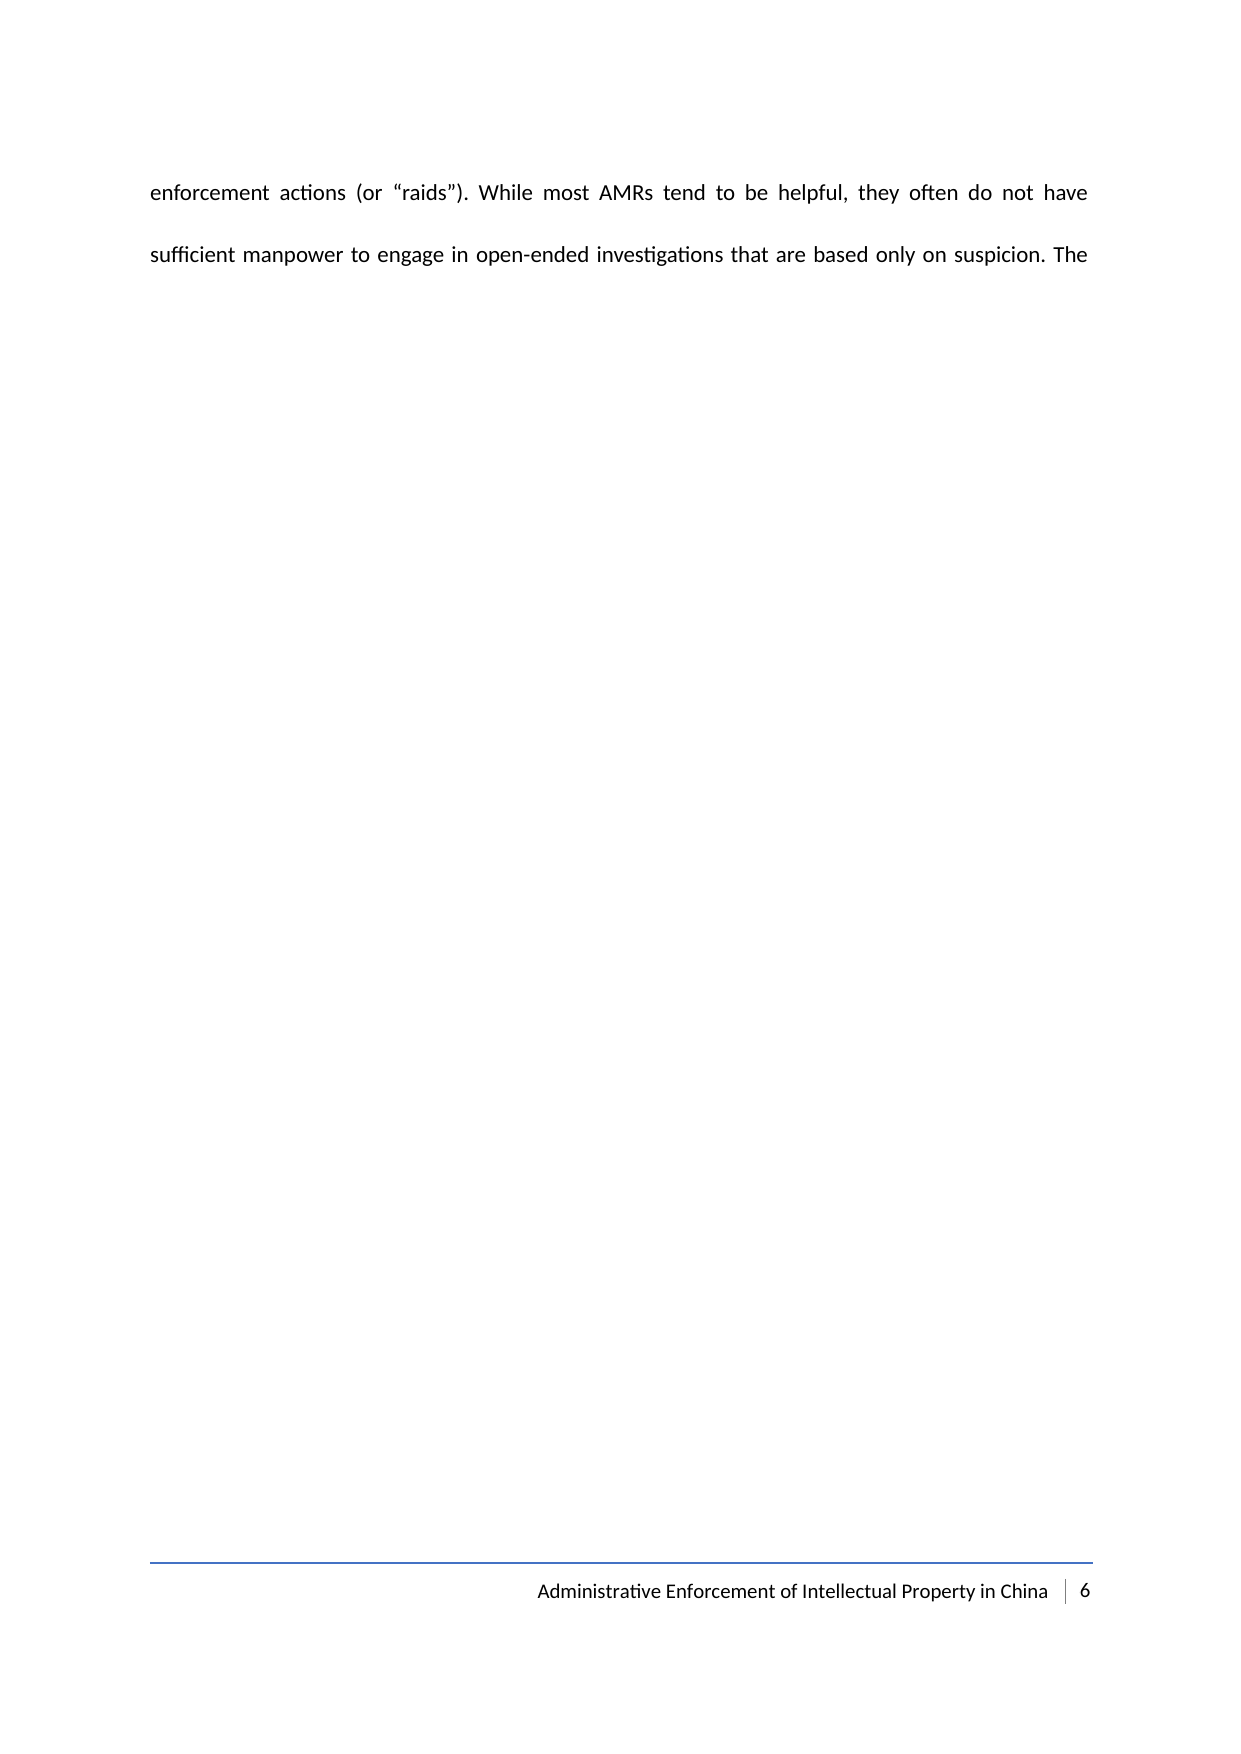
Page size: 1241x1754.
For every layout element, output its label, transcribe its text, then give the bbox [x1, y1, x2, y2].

text enforcement actions (or “raids”). While most AMRs tend to be helpful, they often do not have sufficient manpower to engage in open-ended investigations that are based only on suspicion. The [150, 150, 1090, 275]
